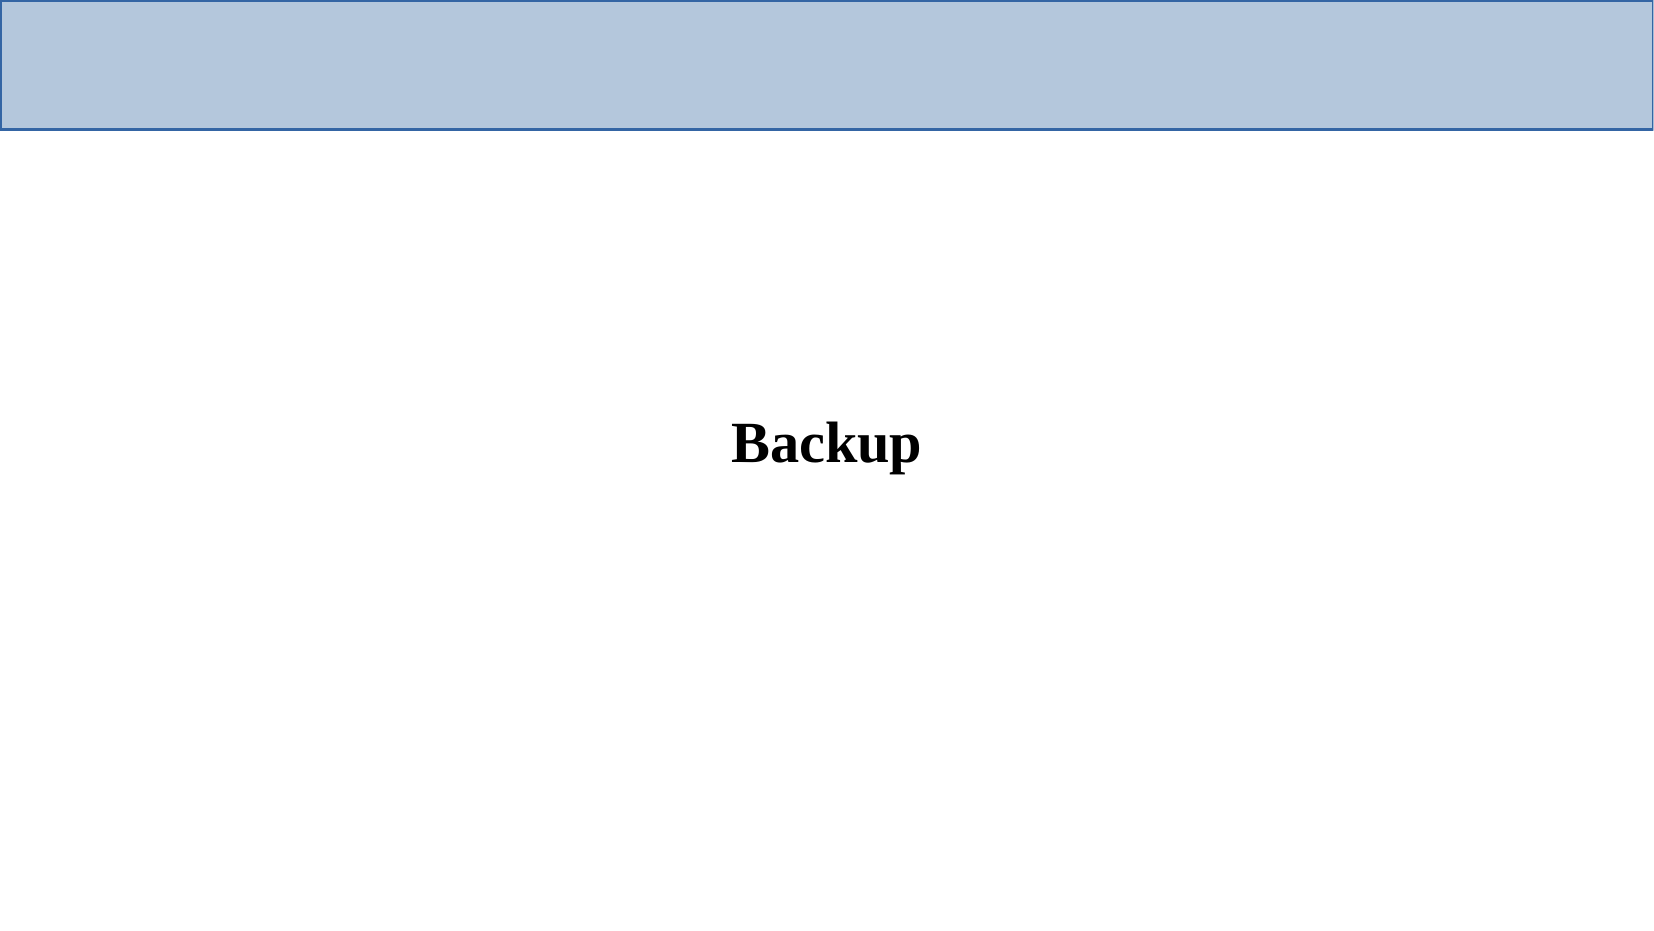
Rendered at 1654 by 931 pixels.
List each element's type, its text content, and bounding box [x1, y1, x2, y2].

title Backup [0, 377, 1654, 508]
text_box [0, 0, 1654, 130]
